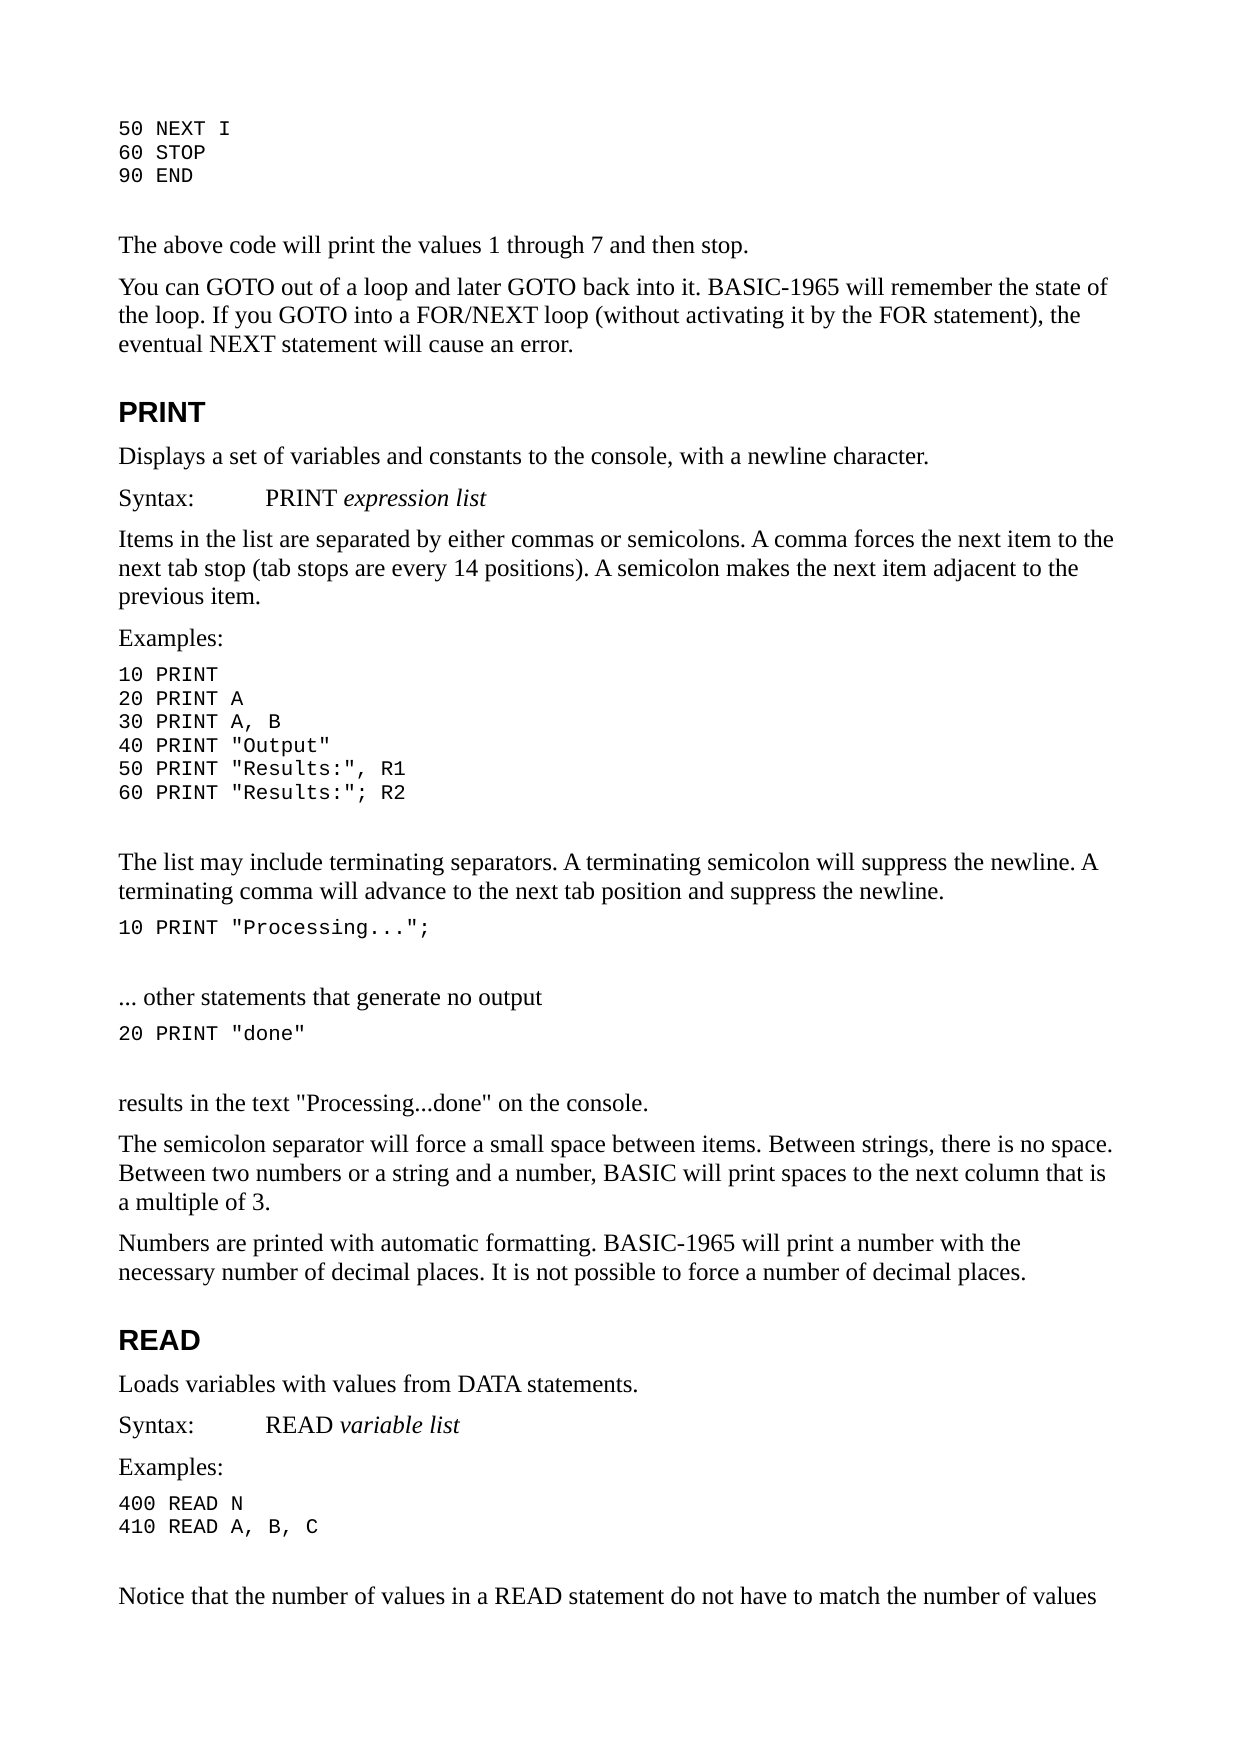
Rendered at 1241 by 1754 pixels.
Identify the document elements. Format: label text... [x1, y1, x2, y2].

text 60 STOP [118, 142, 1122, 165]
text Loads variables with values from DATA statements. [118, 1369, 1122, 1398]
text 50 PRINT "Results:", R1 [118, 758, 1122, 782]
text results in the text "Processing...done" on the console. [118, 1088, 1122, 1117]
subtitle PRINT [118, 395, 1122, 429]
text The above code will print the values 1 through 7 and then stop. [118, 230, 1122, 259]
text Examples: [118, 623, 1122, 651]
text Numbers are printed with automatic formatting. BASIC-1965 will print a number with the necessary number of decimal places. It is not possible to force a number of decimal places. [118, 1228, 1122, 1286]
text 400 READ N [118, 1493, 1122, 1516]
text The semicolon separator will force a small space between items. Between strings, there is no space. Between two numbers or a string and a number, BASIC will print spaces to the next column that is a multiple of 3. [118, 1129, 1122, 1216]
text 90 END [118, 165, 1122, 189]
text 40 PRINT "Output" [118, 735, 1122, 758]
text Syntax: PRINT expression list [118, 483, 1122, 511]
text 60 PRINT "Results:"; R2 [118, 782, 1122, 806]
text 20 PRINT "done" [118, 1023, 1122, 1047]
text The list may include terminating separators. A terminating semicolon will suppress the newline. A terminating comma will advance to the next tab position and suppress the newline. [118, 847, 1122, 904]
text Examples: [118, 1452, 1122, 1480]
text 410 READ A, B, C [118, 1516, 1122, 1540]
text 10 PRINT [118, 664, 1122, 687]
text 10 PRINT "Processing..."; [118, 917, 1122, 941]
text Notice that the number of values in a READ statement do not have to match the number of values [118, 1581, 1122, 1610]
text ... other statements that generate no output [118, 982, 1122, 1011]
subtitle READ [118, 1323, 1122, 1357]
text 20 PRINT A [118, 687, 1122, 711]
text 30 PRINT A, B [118, 711, 1122, 735]
text Syntax: READ variable list [118, 1410, 1122, 1439]
text 50 NEXT I [118, 118, 1122, 142]
text Items in the list are separated by either commas or semicolons. A comma forces the next item to the next tab stop (tab stops are every 14 positions). A semicolon makes the next item adjacent to the previous item. [118, 524, 1122, 610]
text You can GOTO out of a loop and later GOTO back into it. BASIC-1965 will remember the state of the loop. If you GOTO into a FOR/NEXT loop (without activating it by the FOR statement), the eventual NEXT statement will cause an error. [118, 272, 1122, 358]
text Displays a set of variables and constants to the console, with a newline character. [118, 441, 1122, 470]
